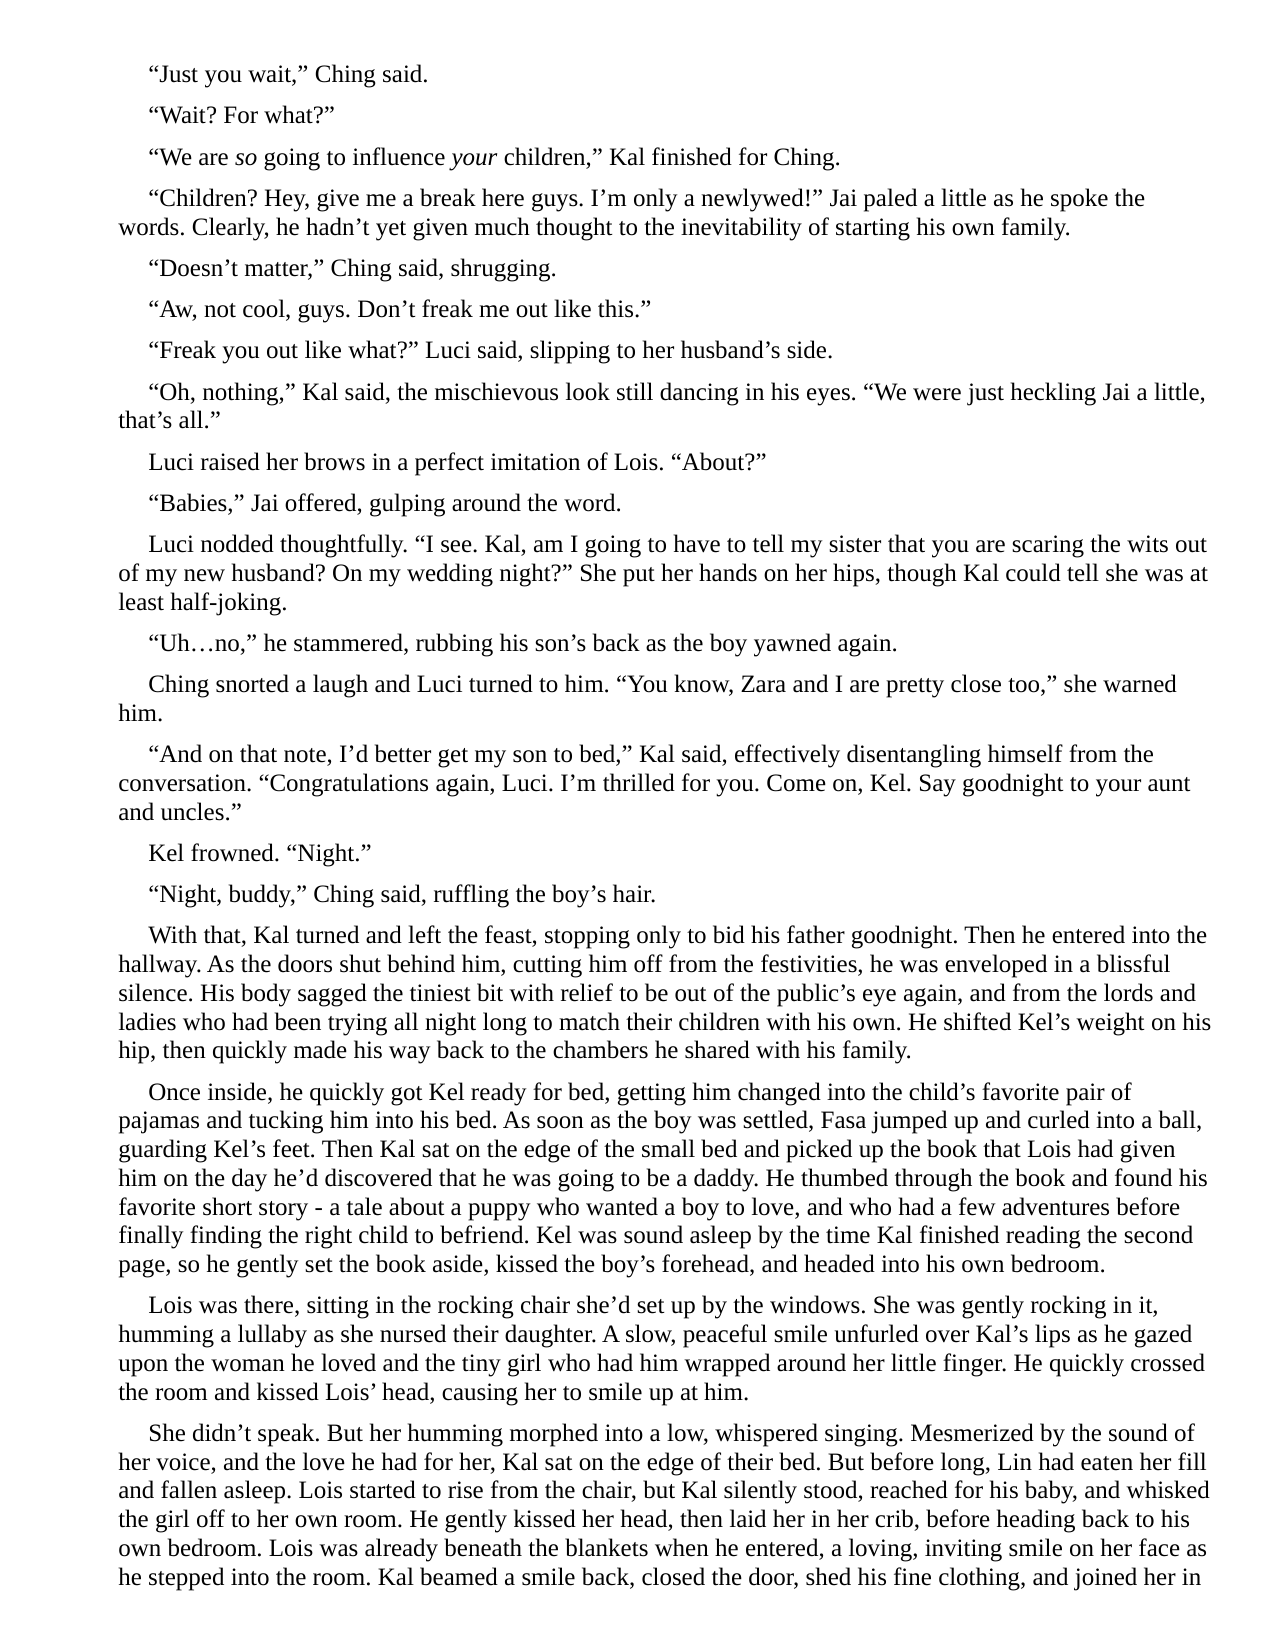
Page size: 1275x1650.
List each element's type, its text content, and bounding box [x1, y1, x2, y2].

text Luci nodded thoughtfully. “I see. Kal, am I going to have to tell my sister that you are scaring the wits out of my new husband? On my wedding night?” She put her hands on her hips, though Kal could tell she was at least half-joking. [118, 529, 1216, 615]
text Once inside, he quickly got Kel ready for bed, getting him changed into the child’s favorite pair of pajamas and tucking him into his bed. As soon as the boy was settled, Fasa jumped up and curled into a ball, guarding Kel’s feet. Then Kal sat on the edge of the small bed and picked up the book that Lois had given him on the day he’d discovered that he was going to be a daddy. He thumbed through the book and found his favorite short story - a tale about a puppy who wanted a boy to love, and who had a few adventures before finally finding the right child to befriend. Kel was sound asleep by the time Kal finished reading the second page, so he gently set the book aside, kissed the boy’s forehead, and headed into his own bedroom. [118, 1077, 1216, 1278]
text “Night, buddy,” Ching said, ruffling the boy’s hair. [118, 879, 1216, 908]
text “We are so going to influence your children,” Kal finished for Ching. [118, 142, 1216, 170]
text She didn’t speak. But her humming morphed into a low, whispered singing. Mesmerized by the sound of her voice, and the love he had for her, Kal sat on the edge of their bed. But before long, Lin had eaten her fill and fallen asleep. Lois started to rise from the chair, but Kal silently stood, reached for his baby, and whisked the girl off to her own room. He gently kissed her head, then laid her in her crib, before heading back to his own bedroom. Lois was already beneath the blankets when he entered, a loving, inviting smile on her face as he stepped into the room. Kal beamed a smile back, closed the door, shed his fine clothing, and joined her in [118, 1418, 1216, 1590]
text Ching snorted a laugh and Luci turned to him. “You know, Zara and I are pretty close too,” she warned him. [118, 669, 1216, 727]
text “And on that note, I’d better get my son to bed,” Kal said, effectively disentangling himself from the conversation. “Congratulations again, Luci. I’m thrilled for you. Come on, Kel. Say goodnight to your aunt and uncles.” [118, 739, 1216, 825]
text “Freak you out like what?” Luci said, slipping to her husband’s side. [118, 335, 1216, 364]
text “Just you wait,” Ching said. [118, 59, 1216, 88]
text “Wait? For what?” [118, 100, 1216, 129]
text “Oh, nothing,” Kal said, the mischievous look still dancing in his eyes. “We were just heckling Jai a little, that’s all.” [118, 377, 1216, 434]
text Kel frowned. “Night.” [118, 838, 1216, 867]
text “Doesn’t matter,” Ching said, shrugging. [118, 253, 1216, 282]
text “Aw, not cool, guys. Don’t freak me out like this.” [118, 294, 1216, 323]
text “Uh…no,” he stammered, rubbing his son’s back as the boy yawned again. [118, 628, 1216, 657]
text Luci raised her brows in a perfect imitation of Lois. “About?” [118, 447, 1216, 475]
text “Babies,” Jai offered, gulping around the word. [118, 488, 1216, 517]
text Lois was there, sitting in the rocking chair she’d set up by the windows. She was gently rocking in it, humming a lullaby as she nursed their daughter. A slow, peaceful smile unfurled over Kal’s lips as he gazed upon the woman he loved and the tiny girl who had him wrapped around her little finger. He quickly crossed the room and kissed Lois’ head, causing her to smile up at him. [118, 1290, 1216, 1405]
text With that, Kal turned and left the feast, stopping only to bid his father goodnight. Then he entered into the hallway. As the doors shut behind him, cutting him off from the festivities, he was enveloped in a blissful silence. His body sagged the tiniest bit with relief to be out of the public’s eye again, and from the lords and ladies who had been trying all night long to match their children with his own. He shifted Kel’s weight on his hip, then quickly made his way back to the chambers he shared with his family. [118, 920, 1216, 1064]
text “Children? Hey, give me a break here guys. I’m only a newlywed!” Jai paled a little as he spoke the words. Clearly, he hadn’t yet given much thought to the inevitability of starting his own family. [118, 183, 1216, 240]
